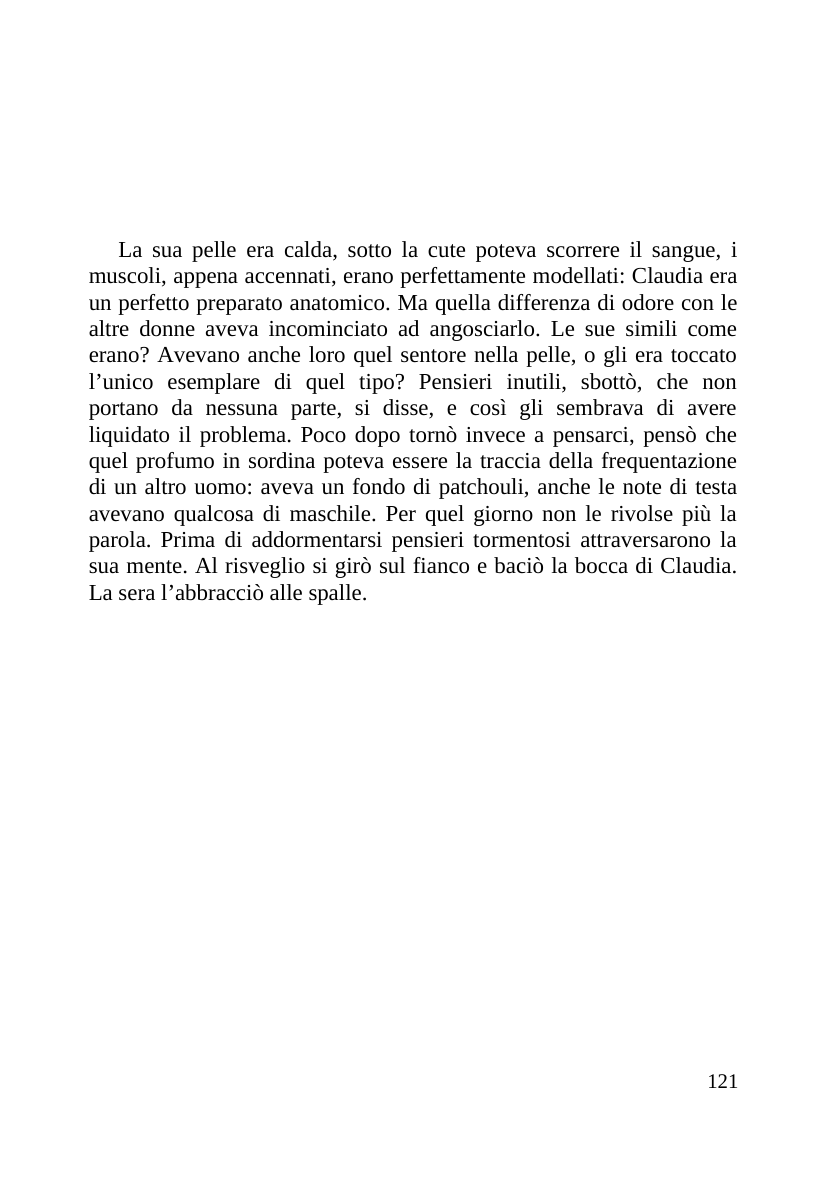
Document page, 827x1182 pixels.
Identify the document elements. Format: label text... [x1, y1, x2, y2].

text La sua pelle era calda, sotto la cute poteva scorrere il sangue, i muscoli, appena accennati, erano perfettamente modellati: Claudia era un perfetto preparato anatomico. Ma quella differenza di odore con le altre donne aveva incominciato ad angosciarlo. Le sue simili come erano? Avevano anche loro quel sentore nella pelle, o gli era toccato l’unico esemplare di quel tipo? Pensieri inutili, sbottò, che non portano da nessuna parte, si disse, e così gli sembrava di avere liquidato il problema. Poco dopo tornò invece a pensarci, pensò che quel profumo in sordina poteva essere la traccia della frequentazione di un altro uomo: aveva un fondo di patchouli, anche le note di testa avevano qualcosa di maschile. Per quel giorno non le rivolse più la parola. Prima di addormentarsi pensieri tormentosi attraversarono la sua mente. Al risveglio si girò sul fianco e baciò la bocca di Claudia. La sera l’abbracciò alle spalle. [88, 236, 738, 605]
